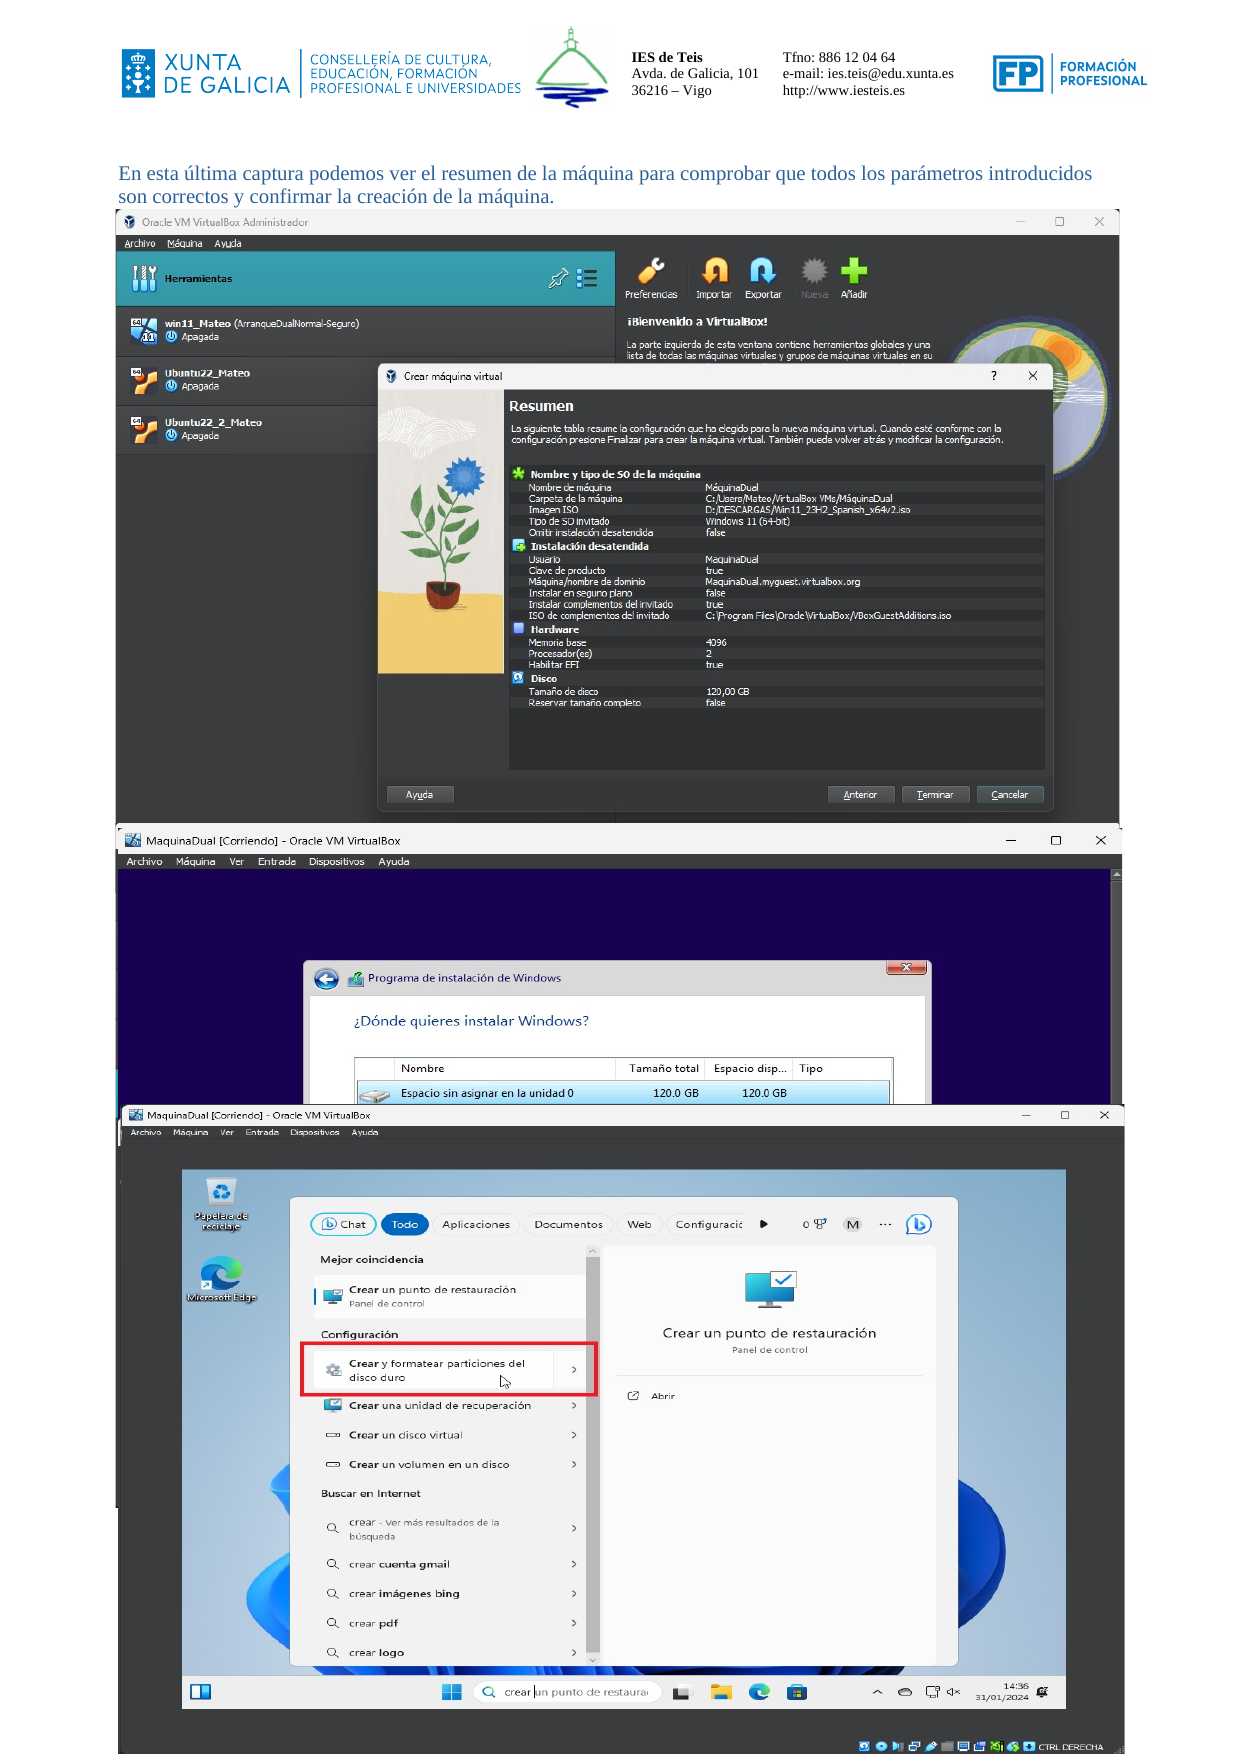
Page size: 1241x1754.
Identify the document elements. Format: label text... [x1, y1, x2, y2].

picture [534, 25, 611, 110]
text En esta última captura podemos ver el resumen de la máquina para comprobar que todos los parámetros introducidos son correctos y confirmar la creación de la máquina. [118, 160, 1122, 208]
picture [989, 50, 1153, 97]
picture [121, 49, 521, 98]
picture [115, 209, 1125, 1754]
